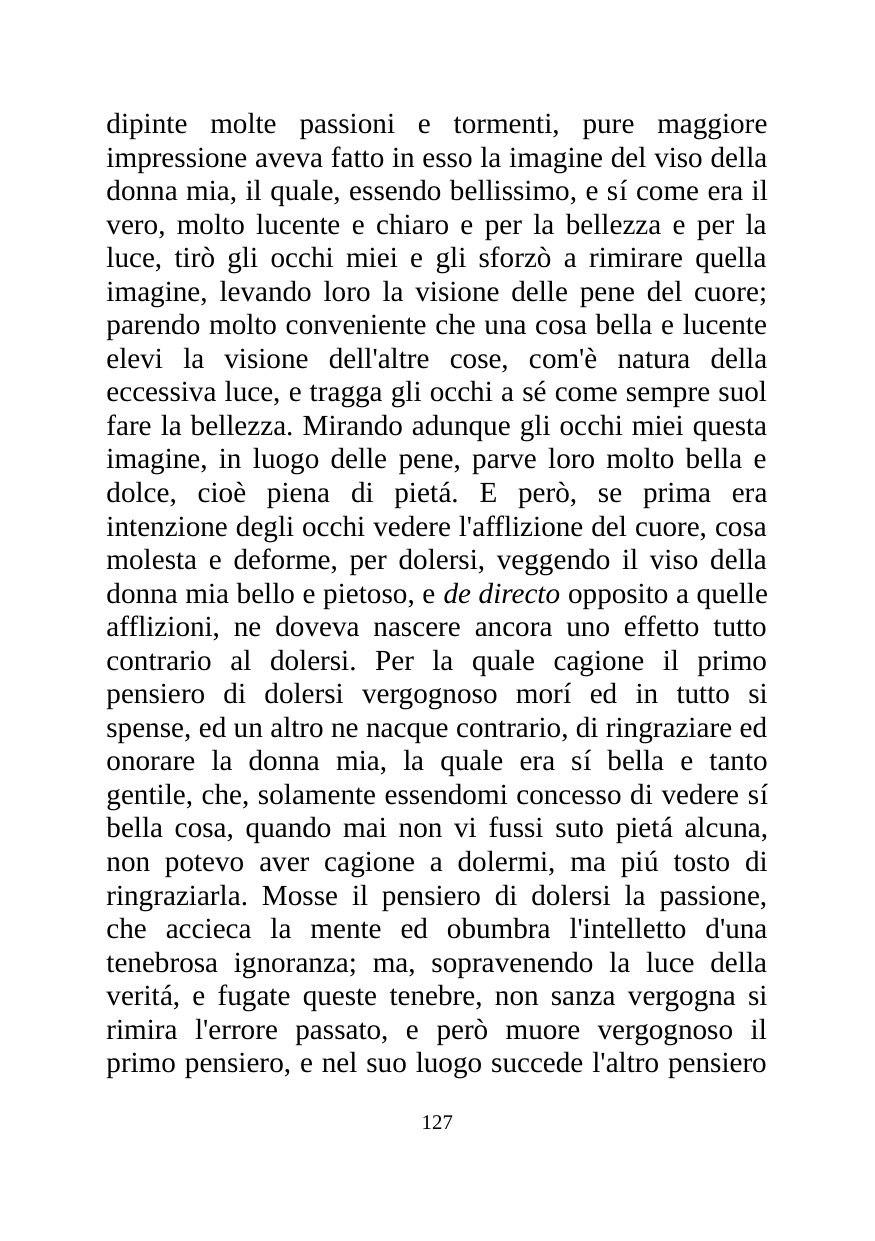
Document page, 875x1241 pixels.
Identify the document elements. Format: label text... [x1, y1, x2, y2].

text dipinte molte passioni e tormenti, pure maggiore impressione aveva fatto in esso la imagine del viso della donna mia, il quale, essendo bellissimo, e sí come era il vero, molto lucente e chiaro e per la bellezza e per la luce, tirò gli occhi miei e gli sforzò a rimirare quella imagine, levando loro la visione delle pene del cuore; parendo molto conveniente che una cosa bella e lucente elevi la visione dell'altre cose, com'è natura della eccessiva luce, e tragga gli occhi a sé come sempre suol fare la bellezza. Mirando adunque gli occhi miei questa imagine, in luogo delle pene, parve loro molto bella e dolce, cioè piena di pietá. E però, se prima era intenzione degli occhi vedere l'afflizione del cuore, cosa molesta e deforme, per dolersi, veggendo il viso della donna mia bello e pietoso, e de directo opposito a quelle afflizioni, ne doveva nascere ancora uno effetto tutto contrario al dolersi. Per la quale cagione il primo pensiero di dolersi vergognoso morí ed in tutto si spense, ed un altro ne nacque contrario, di ringraziare ed onorare la donna mia, la quale era sí bella e tanto gentile, che, solamente essendomi concesso di vedere sí bella cosa, quando mai non vi fussi suto pietá alcuna, non potevo aver cagione a dolermi, ma piú tosto di ringraziarla. Mosse il pensiero di dolersi la passione, che accieca la mente ed obumbra l'intelletto d'una tenebrosa ignoranza; ma, sopravenendo la luce della veritá, e fugate queste tenebre, non sanza vergogna si rimira l'errore passato, e però muore vergognoso il primo pensiero, e nel suo luogo succede l'altro pensiero [106, 106, 768, 1079]
